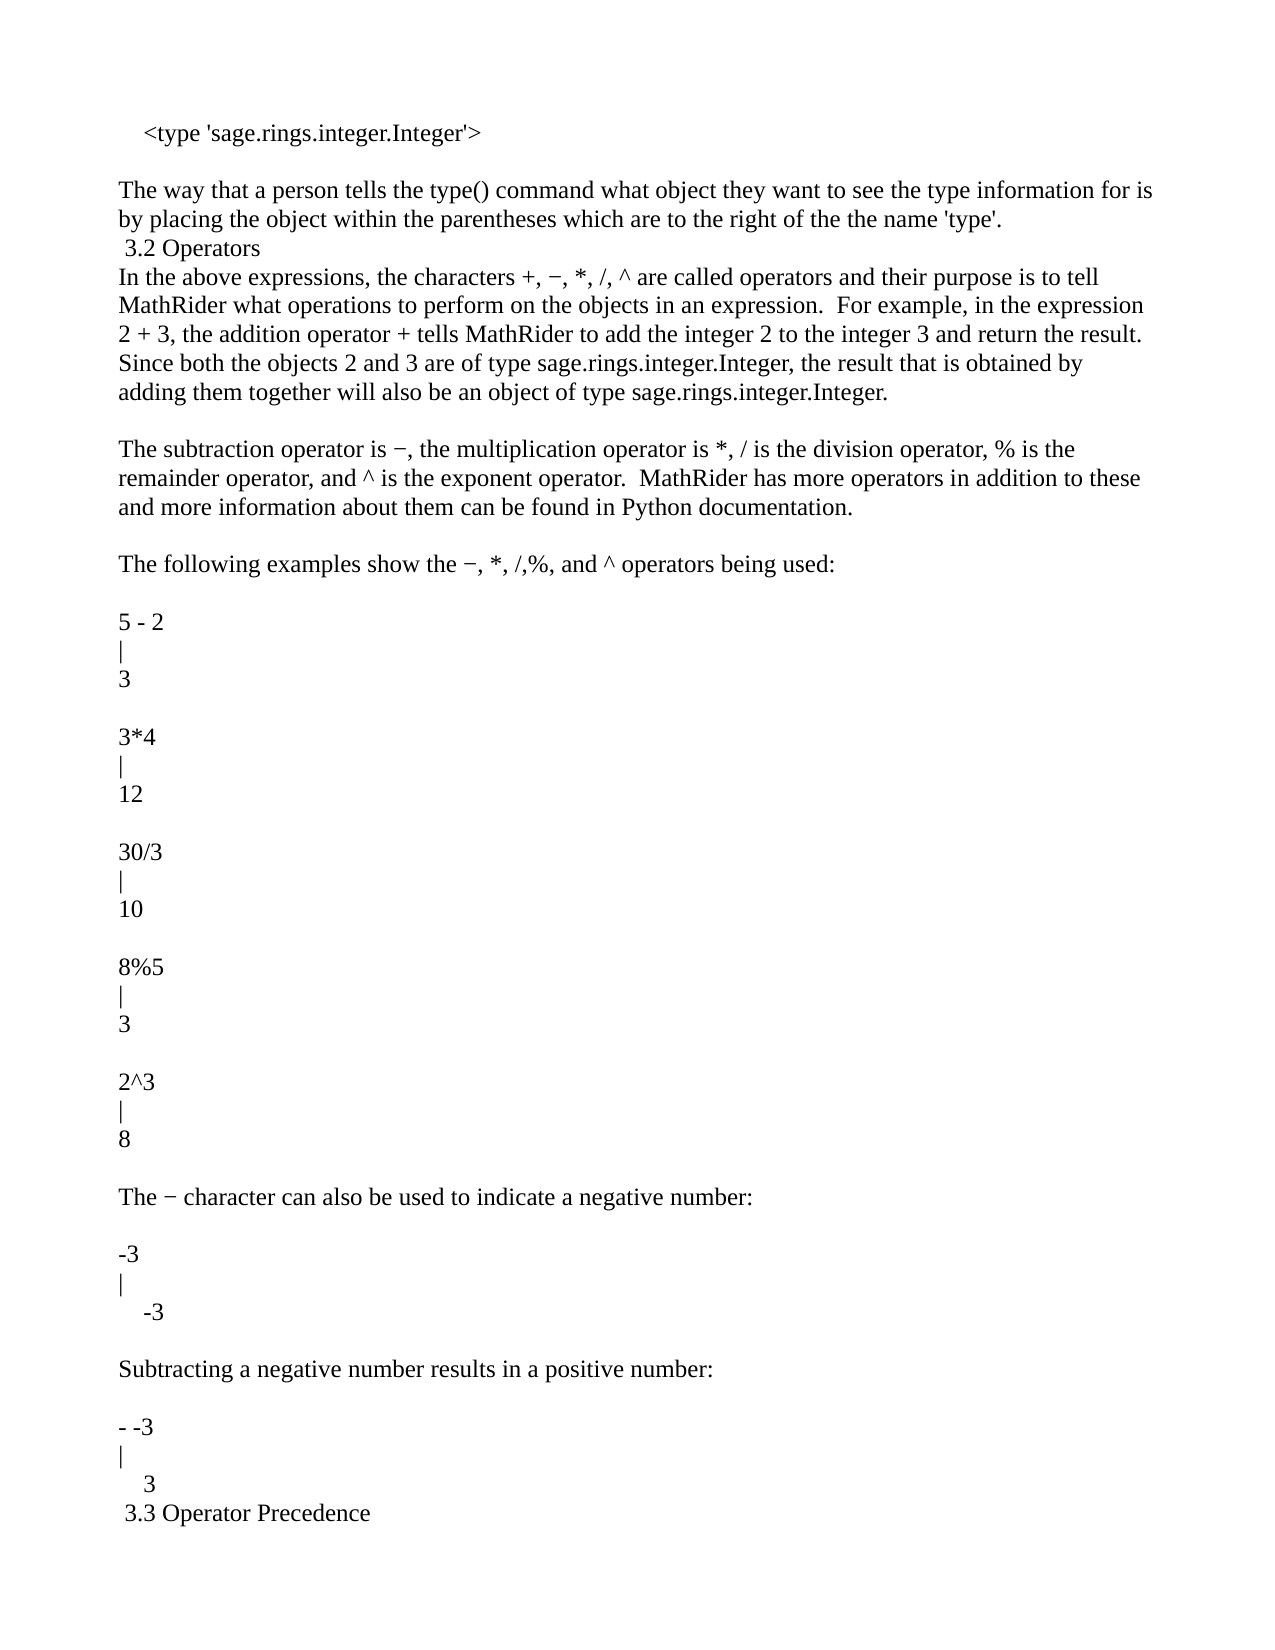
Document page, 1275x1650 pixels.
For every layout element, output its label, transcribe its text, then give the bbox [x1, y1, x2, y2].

text 3 [118, 664, 1157, 693]
text - -3 [118, 1412, 1157, 1441]
text 8%5 [118, 952, 1157, 981]
text -3 [118, 1239, 1157, 1268]
text <type 'sage.rings.integer.Integer'> [118, 118, 1157, 147]
text | [118, 981, 1157, 1009]
text 2^3 [118, 1067, 1157, 1096]
text The subtraction operator is −, the multiplication operator is *, / is the division operator, % is the remainder operator, and ^ is the exponent operator. MathRider has more operators in addition to these and more information about them can be found in Python documentation. [118, 434, 1157, 521]
text 3 [118, 1469, 1157, 1498]
text -3 [118, 1297, 1157, 1326]
text 10 [118, 894, 1157, 923]
text | [118, 1268, 1157, 1297]
text 8 [118, 1124, 1157, 1153]
text 12 [118, 779, 1157, 808]
text 3.3 Operator Precedence [118, 1498, 1157, 1527]
text 5 - 2 [118, 607, 1157, 636]
text The − character can also be used to indicate a negative number: [118, 1182, 1157, 1211]
text | [118, 1441, 1157, 1469]
text | [118, 751, 1157, 779]
text | [118, 636, 1157, 664]
text 3 [118, 1009, 1157, 1038]
text The way that a person tells the type() command what object they want to see the type information for is by placing the object within the parentheses which are to the right of the the name 'type'. [118, 176, 1157, 233]
text 30/3 [118, 837, 1157, 866]
text The following examples show the −, *, /,%, and ^ operators being used: [118, 549, 1157, 578]
text Subtracting a negative number results in a positive number: [118, 1354, 1157, 1383]
text 3.2 Operators [118, 233, 1157, 262]
text | [118, 1096, 1157, 1124]
text | [118, 866, 1157, 894]
text 3*4 [118, 722, 1157, 751]
text In the above expressions, the characters +, −, *, /, ^ are called operators and their purpose is to tell MathRider what operations to perform on the objects in an expression. For example, in the expression 2 + 3, the addition operator + tells MathRider to add the integer 2 to the integer 3 and return the result. Since both the objects 2 and 3 are of type sage.rings.integer.Integer, the result that is obtained by adding them together will also be an object of type sage.rings.integer.Integer. [118, 262, 1157, 406]
